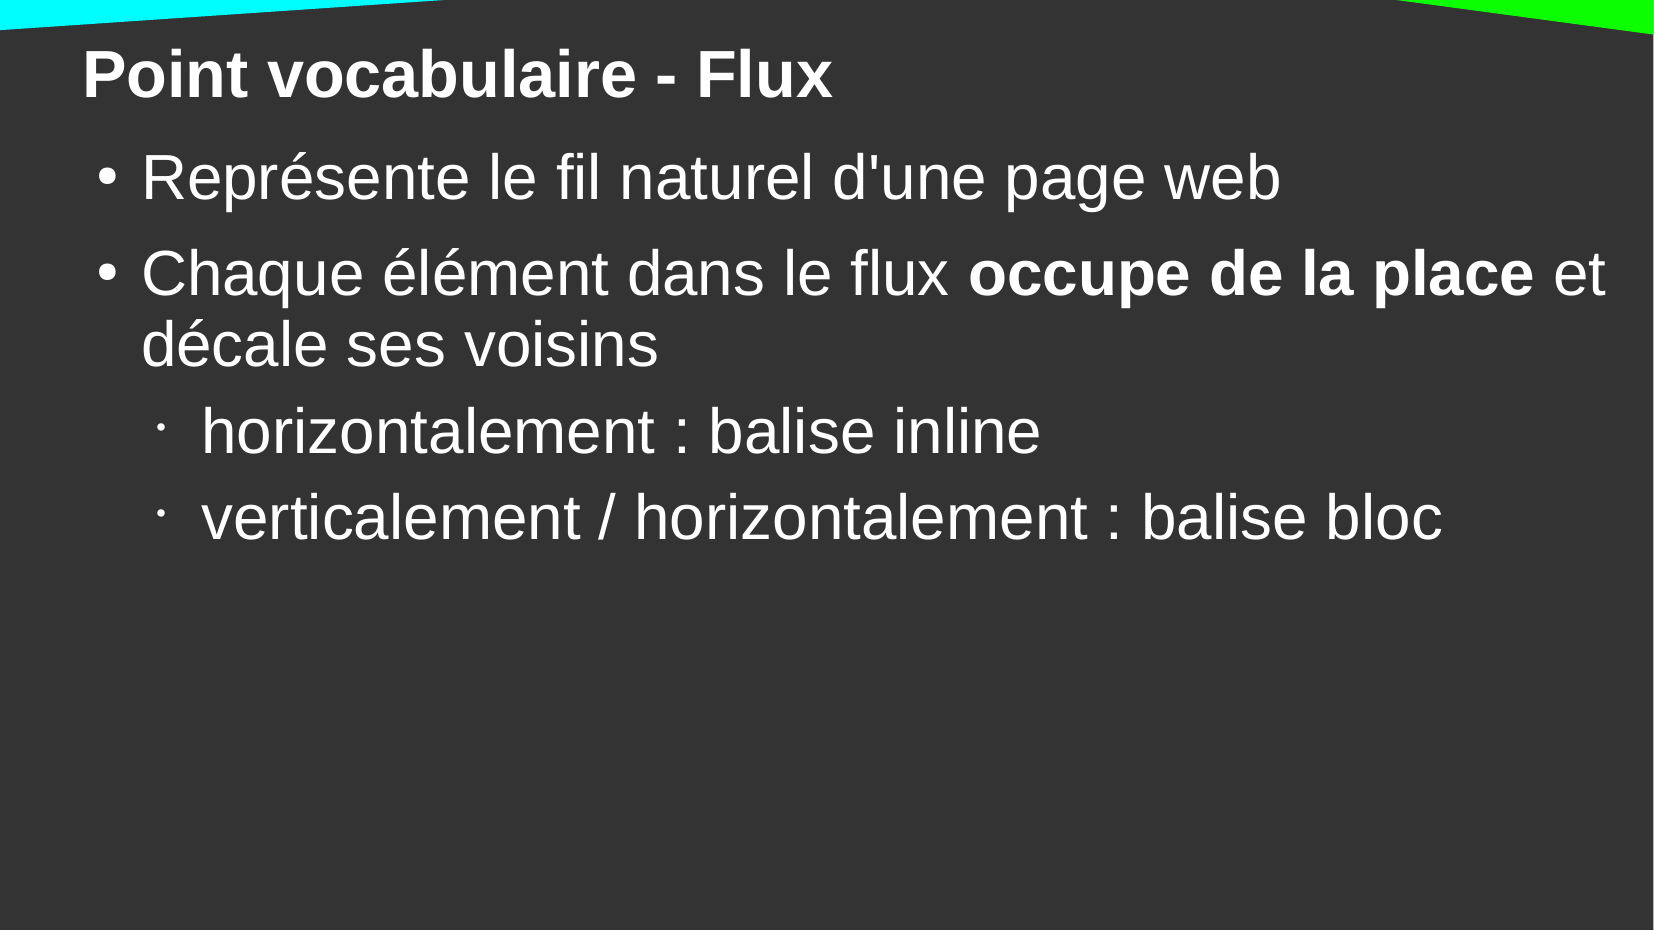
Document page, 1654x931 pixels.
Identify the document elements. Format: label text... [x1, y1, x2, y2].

text_box [1396, 0, 1654, 35]
text_box [0, 0, 445, 31]
list Représente le fil naturel d'une page web Chaque élément dans le flux occupe de la place et décale ses voisins horizontalement : balise inline verticalement / horizontalement : balise bloc [80, 141, 1620, 556]
title Point vocabulaire - Flux [82, 37, 1571, 114]
